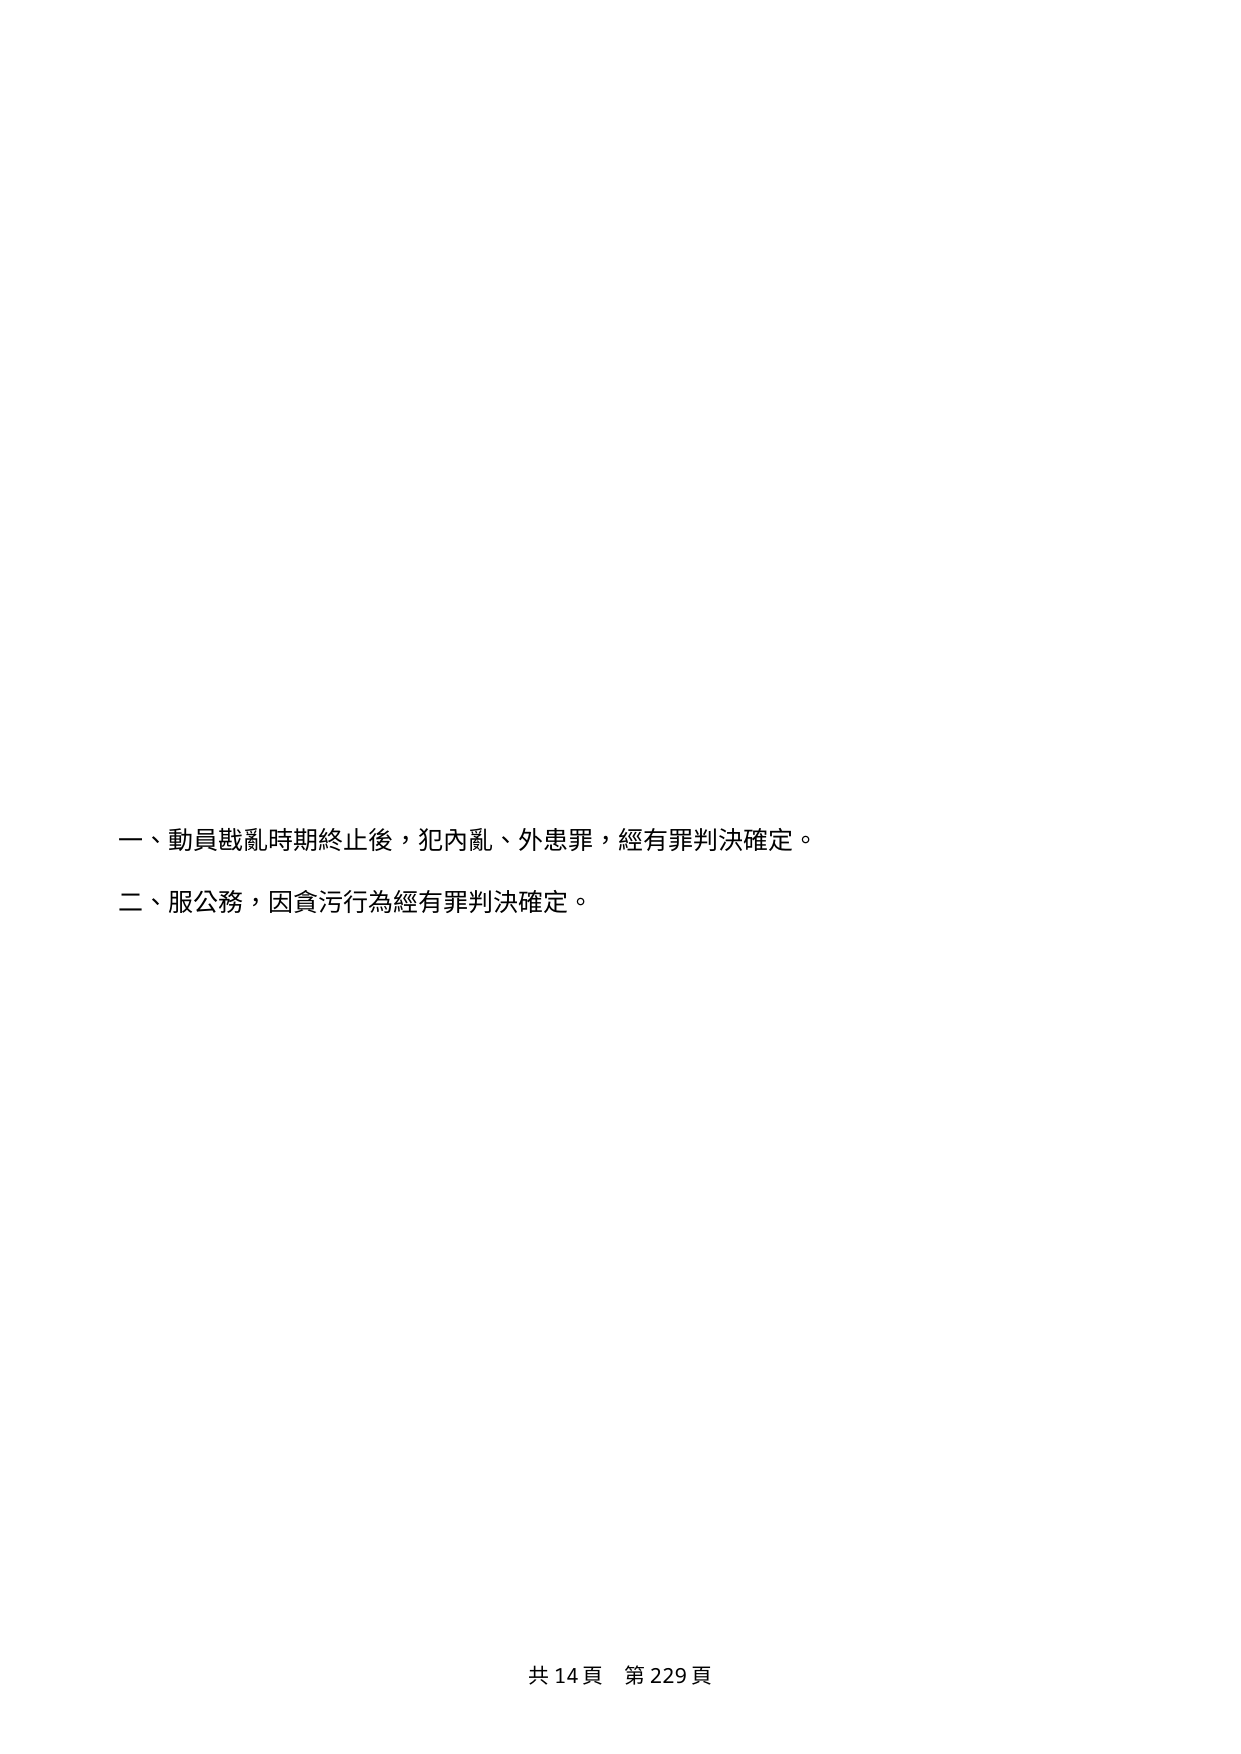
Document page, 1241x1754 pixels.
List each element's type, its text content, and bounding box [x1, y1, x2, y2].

text 一、動員戡亂時期終止後，犯內亂、外患罪，經有罪判決確定。 [118, 797, 1122, 859]
text 二、服公務，因貪污行為經有罪判決確定。 [118, 859, 1122, 922]
